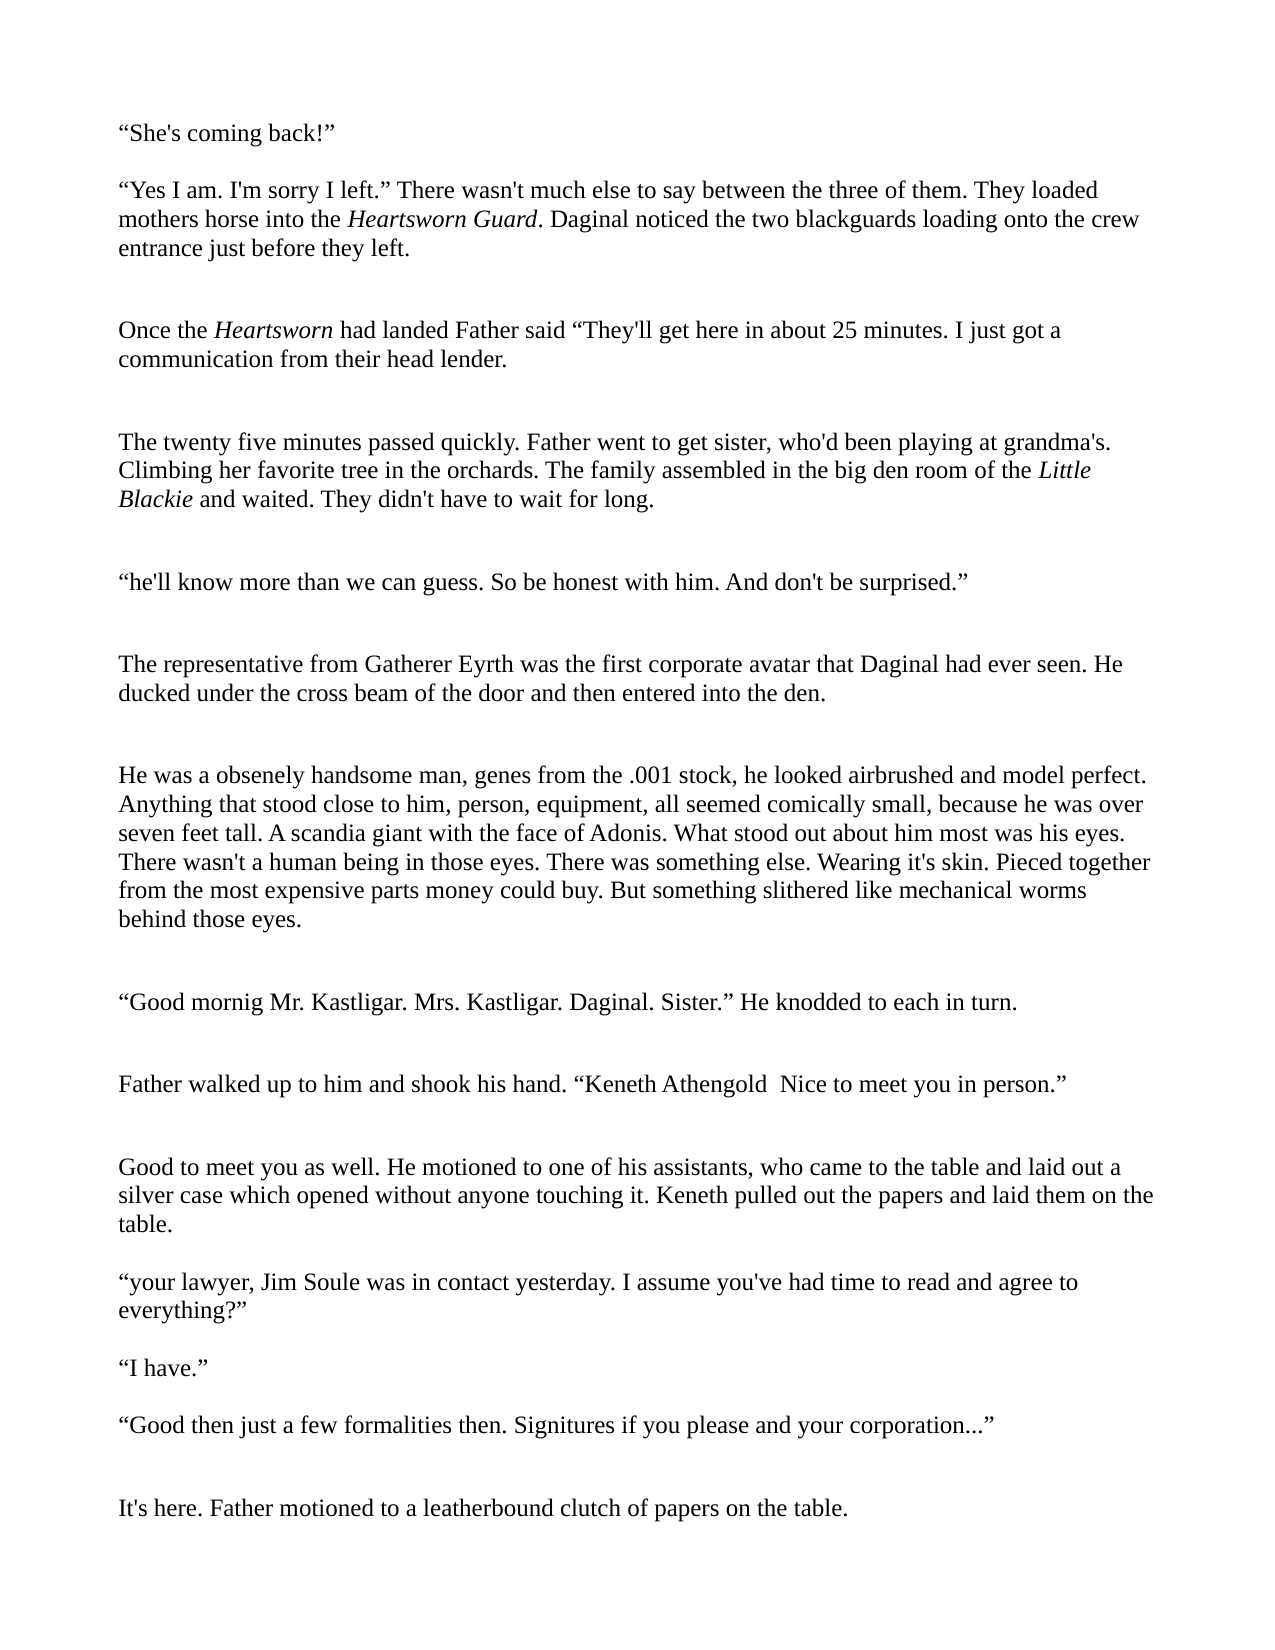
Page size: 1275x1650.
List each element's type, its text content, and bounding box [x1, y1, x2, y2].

text Once the Heartsworn had landed Father said “They'll get here in about 25 minutes. I just got a communication from their head lender. [118, 316, 1157, 373]
text The representative from Gatherer Eyrth was the first corporate avatar that Daginal had ever seen. He ducked under the cross beam of the door and then entered into the den. [118, 649, 1157, 707]
text Father walked up to him and shook his hand. “Keneth Athengold Nice to meet you in person.” [118, 1069, 1157, 1098]
text Good to meet you as well. He motioned to one of his assistants, who came to the table and laid out a silver case which opened without anyone touching it. Keneth pulled out the papers and laid them on the table. “your lawyer, Jim Soule was in contact yesterday. I assume you've had time to read and agree to everything?” “I have.” “Good then just a few formalities then. Signitures if you please and your corporation...” [118, 1152, 1157, 1439]
text “he'll know more than we can guess. So be honest with him. And don't be surprised.” [118, 567, 1157, 596]
text It's here. Father motioned to a leatherbound clutch of papers on the table. [118, 1493, 1157, 1522]
text “Good mornig Mr. Kastligar. Mrs. Kastligar. Daginal. Sister.” He knodded to each in turn. [118, 987, 1157, 1016]
text He was a obsenely handsome man, genes from the .001 stock, he looked airbrushed and model perfect. Anything that stood close to him, person, equipment, all seemed comically small, because he was over seven feet tall. A scandia giant with the face of Adonis. What stood out about him most was his eyes. There wasn't a human being in those eyes. There was something else. Wearing it's skin. Pieced together from the most expensive parts money could buy. But something slithered like mechanical worms behind those eyes. [118, 761, 1157, 933]
text “She's coming back!” “Yes I am. I'm sorry I left.” There wasn't much else to say between the three of them. They loaded mothers horse into the Heartsworn Guard. Daginal noticed the two blackguards loading onto the crew entrance just before they left. [118, 118, 1157, 262]
text The twenty five minutes passed quickly. Father went to get sister, who'd been playing at grandma's. Climbing her favorite tree in the orchards. The family assembled in the big den room of the Little Blackie and waited. They didn't have to wait for long. [118, 427, 1157, 513]
